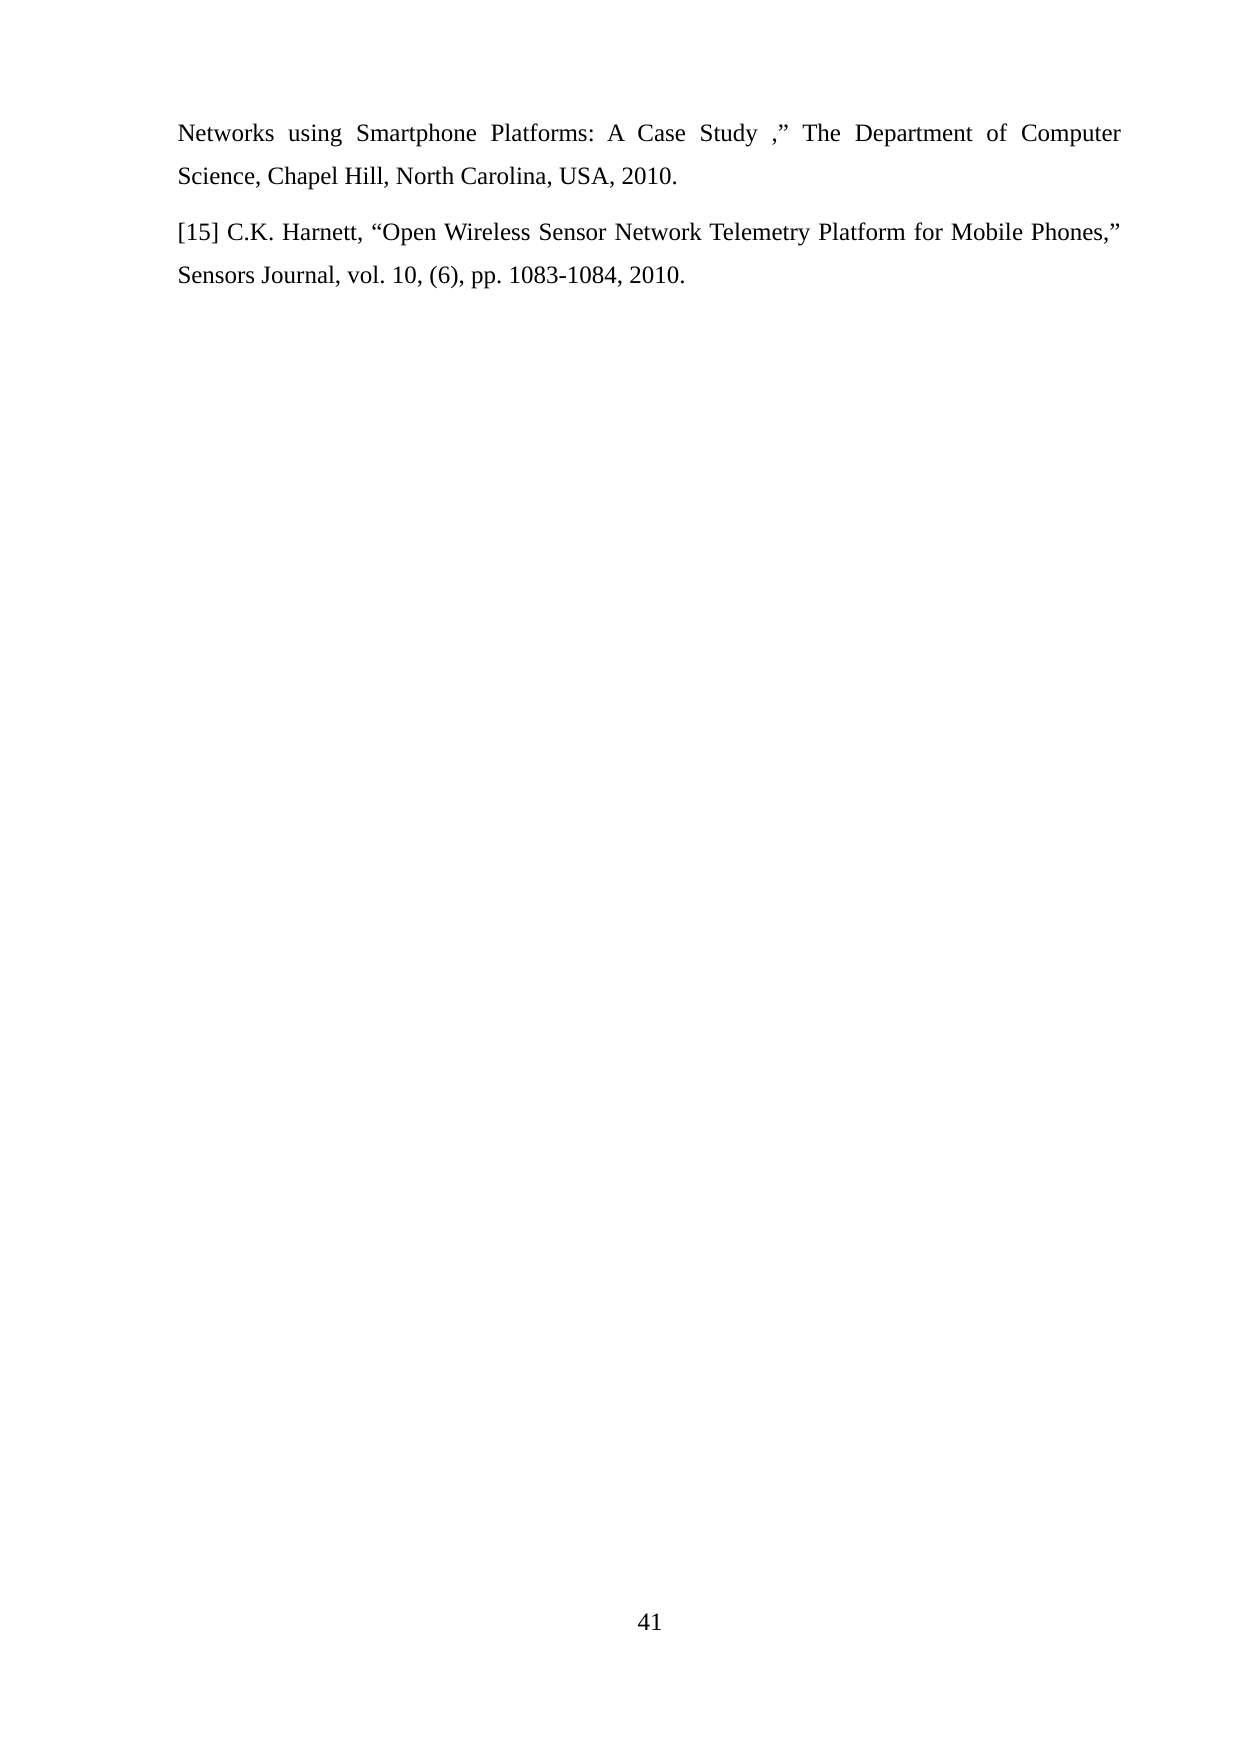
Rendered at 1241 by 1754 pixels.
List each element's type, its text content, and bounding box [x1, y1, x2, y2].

text [15] C.K. Harnett, “Open Wireless Sensor Network Telemetry Platform for Mobile Phones,” Sensors Journal, vol. 10, (6), pp. 1083-1084, 2010. [177, 217, 1122, 289]
text Networks using Smartphone Platforms: A Case Study ,” The Department of Computer Science, Chapel Hill, North Carolina, USA, 2010. [177, 118, 1122, 190]
